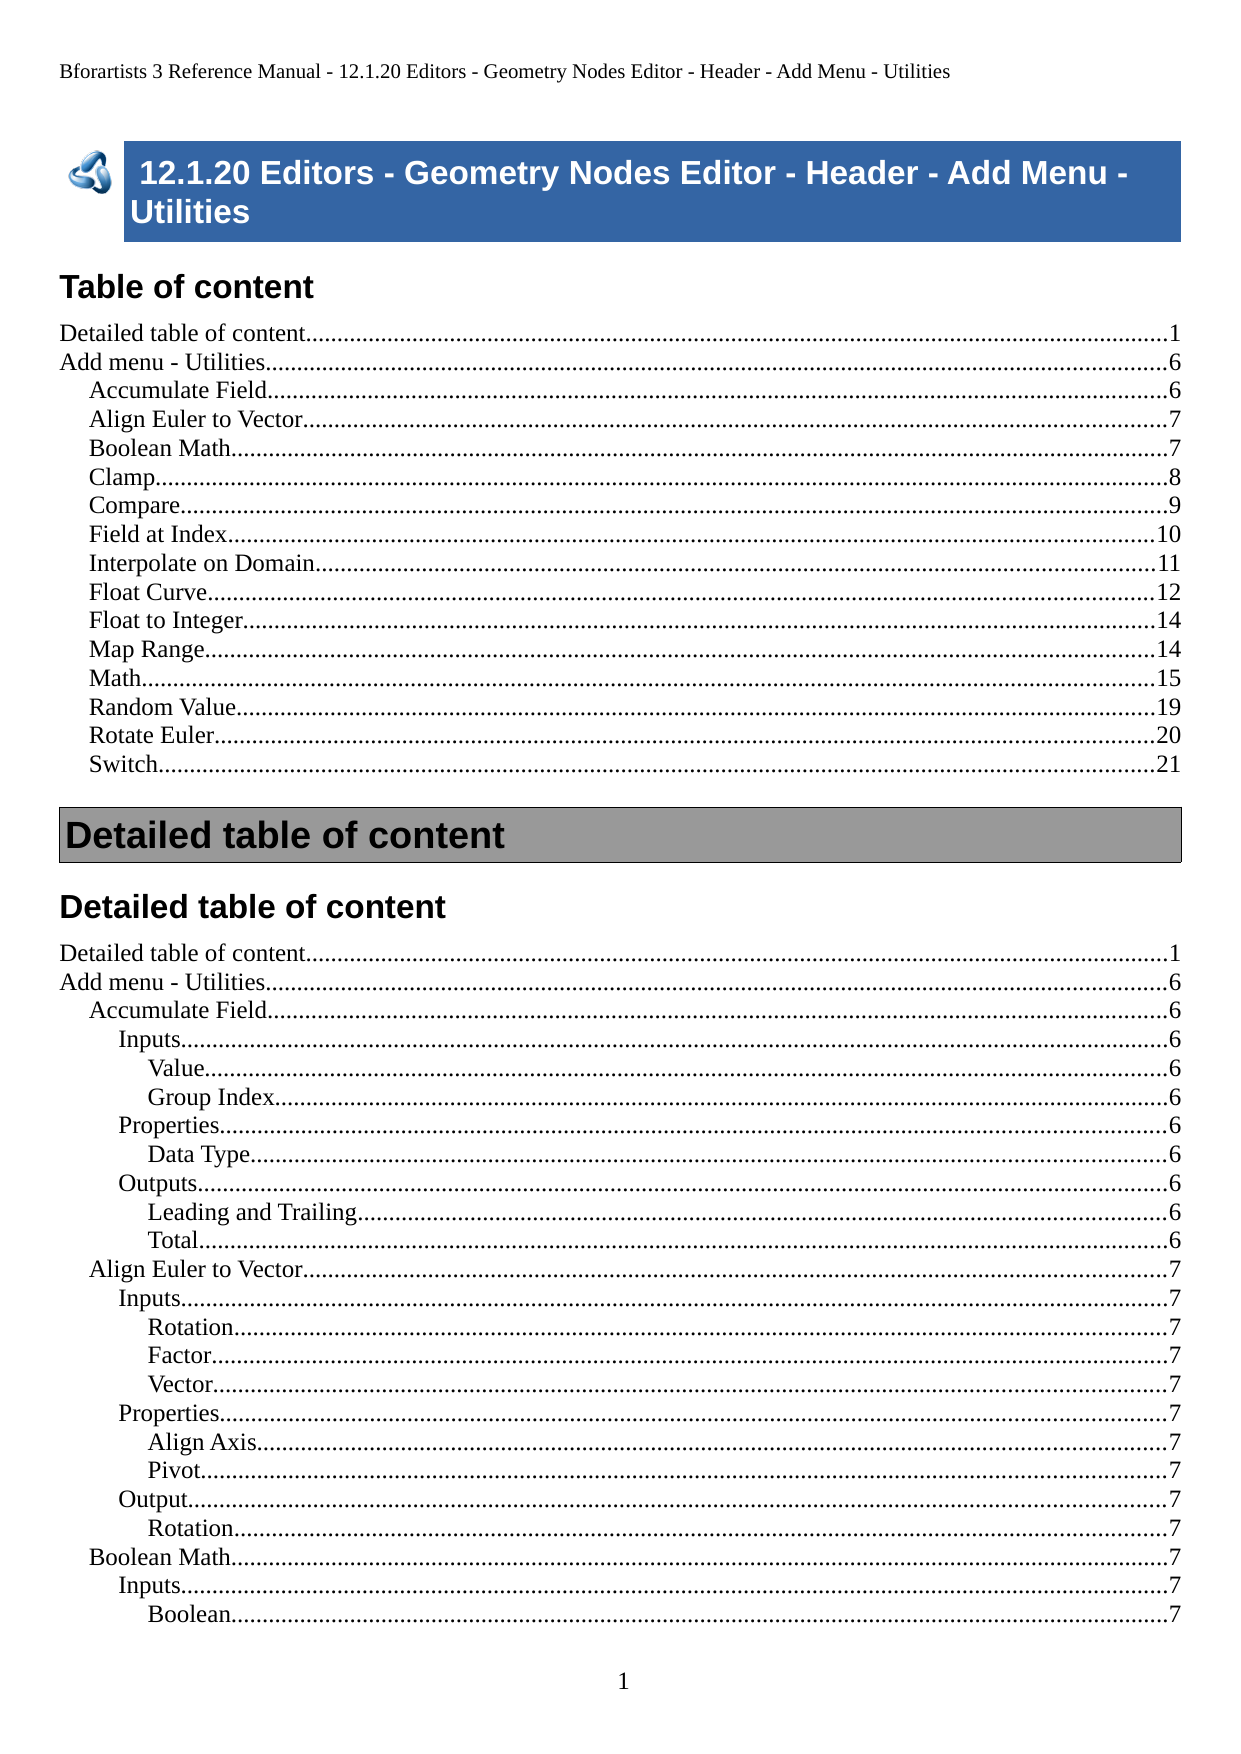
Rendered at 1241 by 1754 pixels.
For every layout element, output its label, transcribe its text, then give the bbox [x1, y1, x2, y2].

text Inputs 6 [118, 1024, 1181, 1053]
text Output 7 [118, 1484, 1181, 1513]
text Clamp 8 [88, 462, 1181, 490]
text Boolean Math 7 [88, 1542, 1181, 1570]
text Add menu - Utilities 6 [59, 967, 1181, 995]
text Align Euler to Vector 7 [88, 404, 1181, 433]
text Accumulate Field 6 [88, 995, 1181, 1024]
picture [65, 147, 114, 197]
text Align Axis 7 [147, 1427, 1181, 1455]
text Add menu - Utilities 6 [59, 347, 1181, 375]
text Boolean Math 7 [88, 433, 1181, 462]
text Field at Index 10 [88, 519, 1181, 548]
text Inputs 7 [118, 1283, 1181, 1312]
table_header [59, 141, 124, 242]
text Float to Integer 14 [88, 605, 1181, 634]
text Value 6 [147, 1053, 1181, 1082]
text Rotation 7 [147, 1312, 1181, 1340]
text Rotate Euler 20 [88, 720, 1181, 749]
subtitle Detailed table of content [59, 887, 1181, 925]
text Pivot 7 [147, 1455, 1181, 1484]
text Math 15 [88, 663, 1181, 692]
text Inputs 7 [118, 1570, 1181, 1599]
text Rotation 7 [147, 1513, 1181, 1542]
text Total 6 [147, 1225, 1181, 1254]
text Detailed table of content 1 [59, 938, 1181, 967]
text Factor 7 [147, 1340, 1181, 1369]
text Outputs 6 [118, 1168, 1181, 1197]
table_header Detailed table of content [60, 808, 1181, 862]
text Random Value 19 [88, 692, 1181, 720]
text Boolean 7 [147, 1599, 1181, 1628]
subtitle Table of content [59, 267, 1181, 305]
text Accumulate Field 6 [88, 375, 1181, 404]
text Leading and Trailing 6 [147, 1197, 1181, 1225]
text Interpolate on Domain 11 [88, 548, 1181, 577]
text Data Type 6 [147, 1139, 1181, 1168]
text Compare 9 [88, 490, 1181, 519]
text Group Index 6 [147, 1082, 1181, 1110]
text Switch 21 [88, 749, 1181, 778]
text Properties 6 [118, 1110, 1181, 1139]
text Align Euler to Vector 7 [88, 1254, 1181, 1283]
text Map Range 14 [88, 634, 1181, 663]
text Detailed table of content 1 [59, 318, 1181, 347]
table_header 12.1.20 Editors - Geometry Nodes Editor - Header - Add Menu - Utilities [124, 141, 1181, 242]
text Properties 7 [118, 1398, 1181, 1427]
text Vector 7 [147, 1369, 1181, 1398]
text Float Curve 12 [88, 577, 1181, 605]
